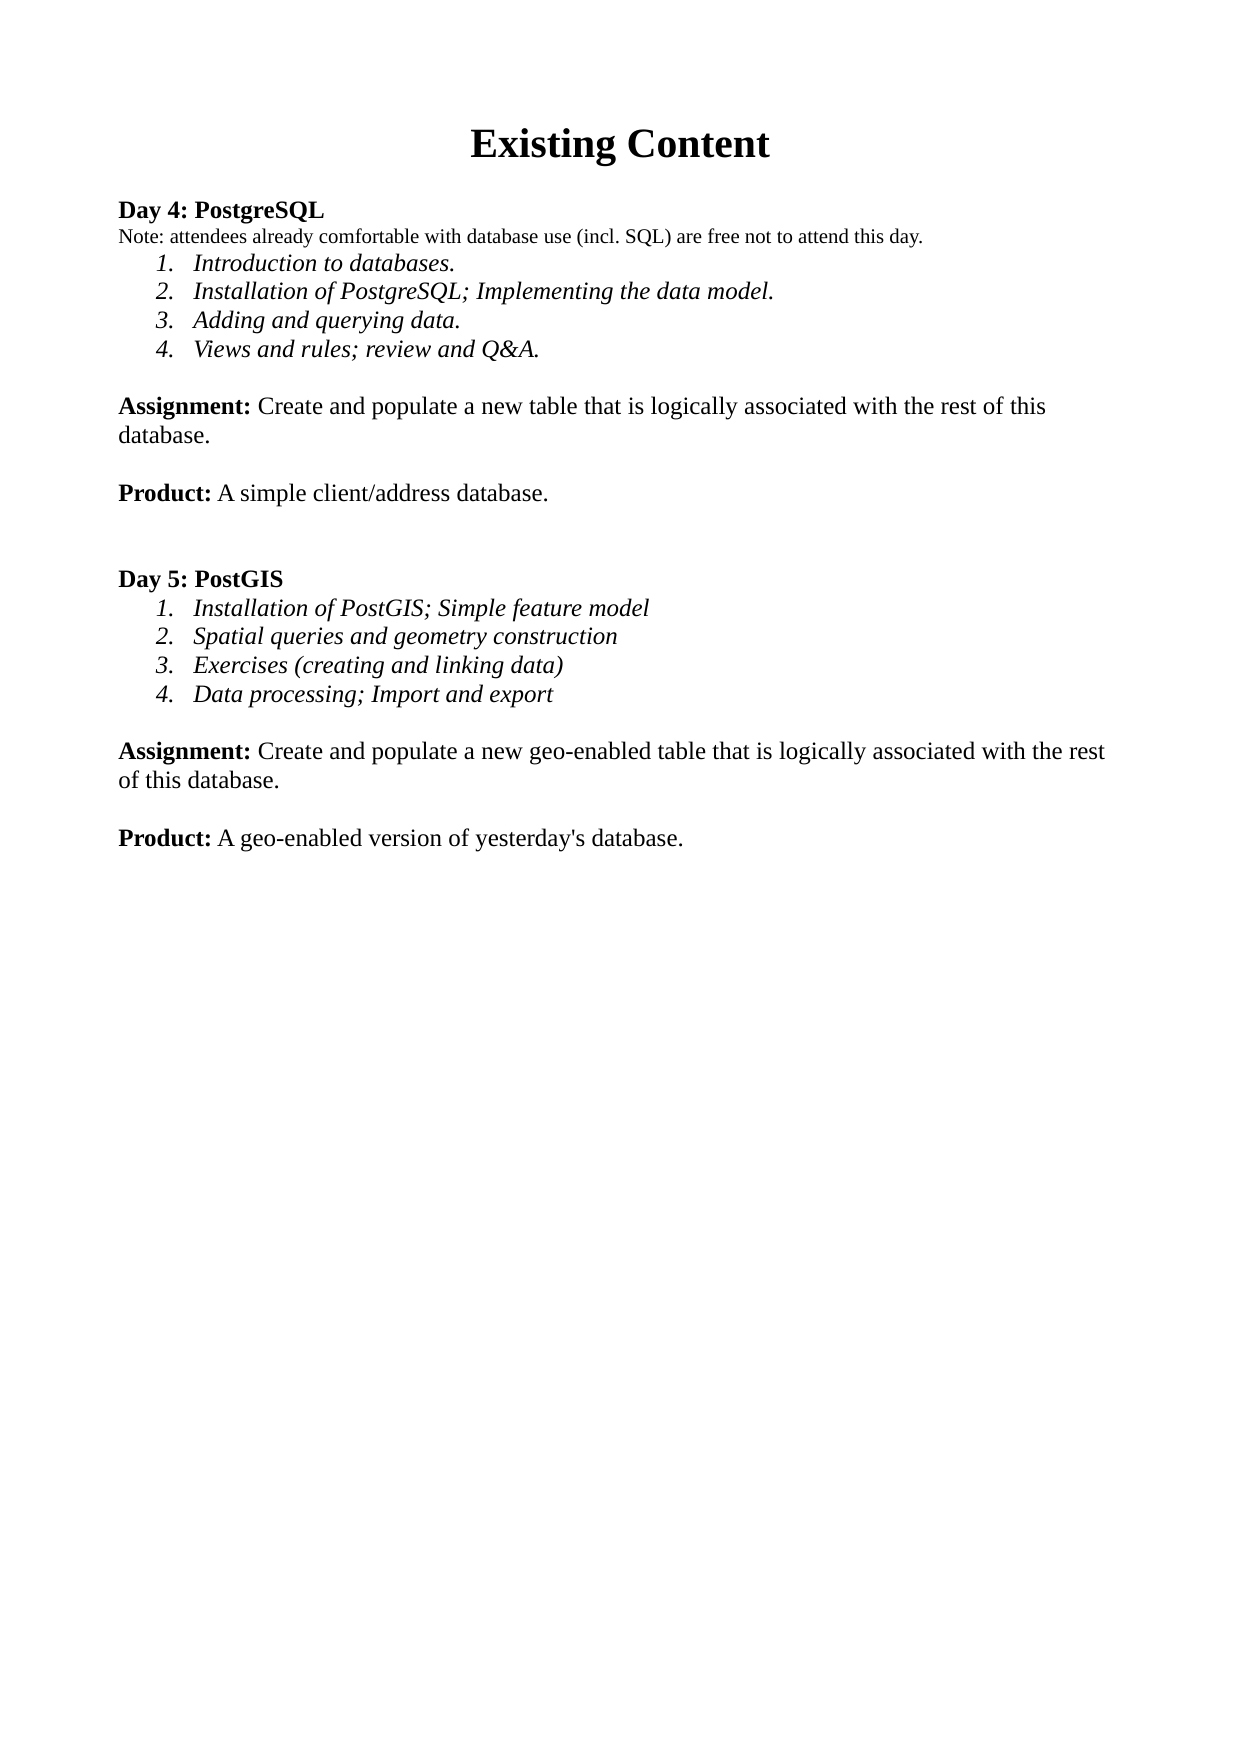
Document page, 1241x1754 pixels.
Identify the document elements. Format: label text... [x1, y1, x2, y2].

list Data processing; Import and export [156, 679, 1122, 708]
text Note: attendees already comfortable with database use (incl. SQL) are free not to attend this day. [118, 223, 1122, 248]
list Exercises (creating and linking data) [156, 650, 1122, 679]
list Spatial queries and geometry construction [156, 621, 1122, 650]
text Product: A geo-enabled version of yesterday's database. [118, 823, 1122, 851]
text Existing Content [118, 118, 1122, 166]
list Installation of PostgreSQL; Implementing the data model. [156, 276, 1122, 305]
text Assignment: Create and populate a new geo-enabled table that is logically associated with the rest of this database. [118, 736, 1122, 794]
text Product: A simple client/address database. [118, 478, 1122, 506]
list Introduction to databases. [156, 248, 1122, 276]
list Views and rules; review and Q&A. [156, 334, 1122, 363]
list Adding and querying data. [156, 305, 1122, 334]
text Assignment: Create and populate a new table that is logically associated with the rest of this database. [118, 391, 1122, 449]
text Day 4: PostgreSQL [118, 195, 1122, 223]
list Installation of PostGIS; Simple feature model [156, 593, 1122, 621]
text Day 5: PostGIS [118, 564, 1122, 593]
